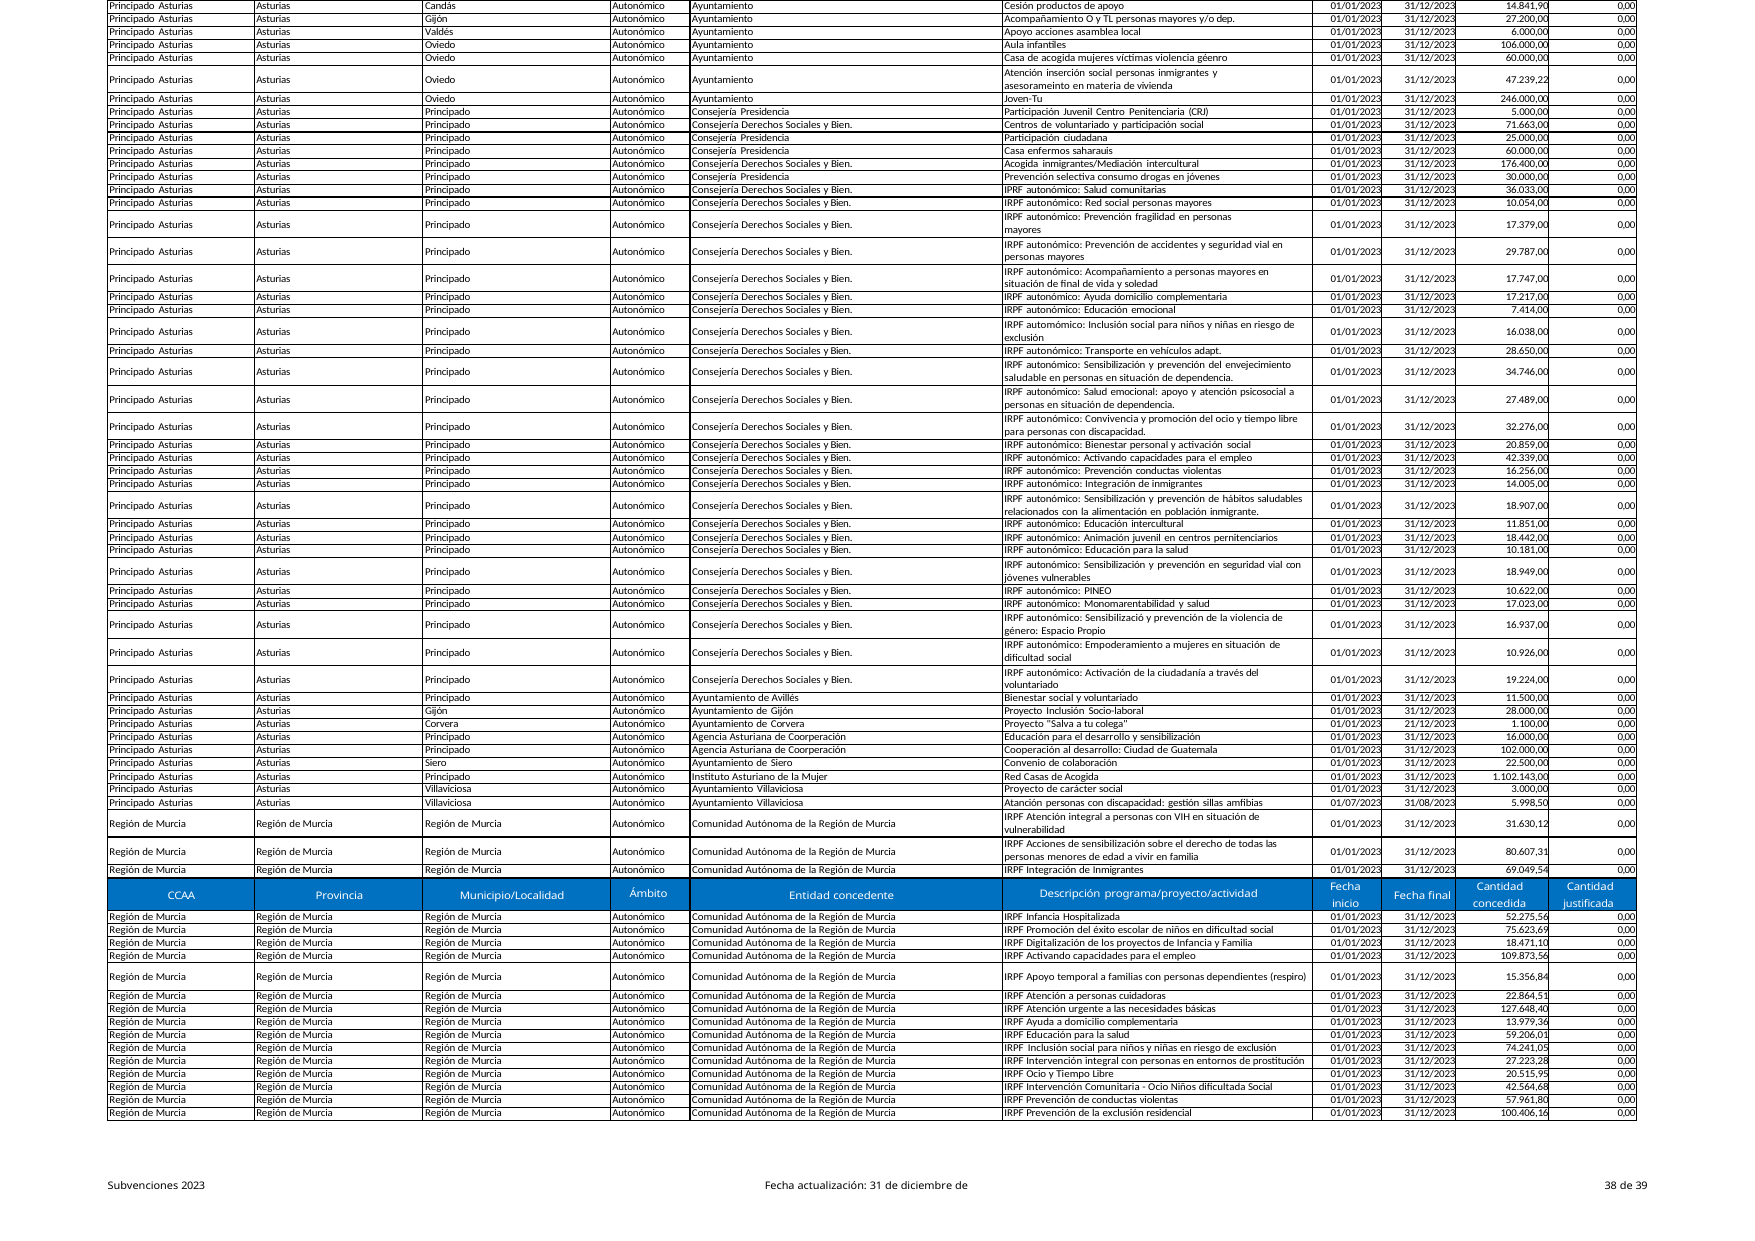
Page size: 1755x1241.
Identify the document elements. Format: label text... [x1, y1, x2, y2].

table_cell Región de Murcia [255, 1030, 422, 1042]
table_cell 0,00 [1549, 558, 1636, 584]
table_cell IRPF Educación para la salud [1003, 1030, 1312, 1042]
table_cell Comunidad Autónoma de la Región de Murcia [691, 937, 1002, 949]
table_cell 31/12/2023 [1382, 453, 1455, 465]
table_cell 47.239,22 [1456, 66, 1548, 92]
table_header Fecha final [1382, 879, 1455, 910]
table_cell Joven-Tu [1003, 93, 1312, 105]
table_cell 01/01/2023 [1313, 1030, 1381, 1042]
table_cell Principado [423, 532, 610, 544]
table_cell Principado Asturias [108, 211, 254, 237]
table_cell IRPF autonómico: Sensibilización y prevención del envejecimiento saludable en personas en situación de dependencia. [1003, 358, 1312, 384]
table_cell IRPF autonómico: Educación para la salud [1003, 545, 1312, 557]
table_cell 14.841,90 [1456, 1, 1548, 13]
table_cell 01/01/2023 [1313, 453, 1381, 465]
table_cell Autonómico [611, 40, 689, 52]
table_cell Asturias [255, 585, 422, 597]
table_cell Principado Asturias [108, 784, 254, 796]
table_cell Principado Asturias [108, 119, 254, 131]
table_cell Siero [423, 758, 610, 770]
table_cell 0,00 [1549, 106, 1636, 118]
table_cell Región de Murcia [108, 810, 254, 836]
table_cell Consejería Derechos Sociales y Bien. [691, 386, 1002, 412]
table_cell 17.747,00 [1456, 265, 1548, 291]
table_cell 01/01/2023 [1313, 599, 1381, 610]
table_cell 31.630,12 [1456, 810, 1548, 836]
table_cell Autonómico [611, 797, 689, 809]
table_cell Autonómico [611, 784, 689, 796]
table_cell Principado [423, 440, 610, 452]
table_cell 01/01/2023 [1313, 611, 1381, 638]
table_cell Principado Asturias [108, 732, 254, 744]
table_cell 01/01/2023 [1313, 413, 1381, 439]
table_cell Autonómico [611, 1004, 689, 1016]
table_cell Autonómico [611, 53, 689, 65]
table_cell Valdés [423, 27, 610, 39]
table_cell 31/12/2023 [1382, 706, 1455, 718]
table_cell 0,00 [1549, 838, 1636, 863]
table_cell Autonómico [611, 1095, 689, 1107]
table_cell Principado Asturias [108, 305, 254, 317]
table_cell Villaviciosa [423, 797, 610, 809]
table_cell 31/12/2023 [1382, 924, 1455, 936]
table_cell 0,00 [1549, 937, 1636, 949]
table_cell 01/01/2023 [1313, 532, 1381, 544]
table_cell Asturias [255, 545, 422, 557]
table_cell Consejería Derechos Sociales y Bien. [691, 185, 1002, 196]
table_cell 0,00 [1549, 639, 1636, 665]
table_cell 31/12/2023 [1382, 519, 1455, 531]
table_cell Principado [423, 211, 610, 237]
table_cell Comunidad Autónoma de la Región de Murcia [691, 911, 1002, 923]
table_cell 246.000,00 [1456, 93, 1548, 105]
table_header Fecha inicio [1313, 879, 1381, 910]
table_cell Región de Murcia [423, 937, 610, 949]
table_cell Principado Asturias [108, 66, 254, 92]
table_cell Gijón [423, 706, 610, 718]
table_cell Autonómico [611, 305, 689, 317]
table_cell Principado [423, 265, 610, 291]
table_cell Proyecto "Salva a tu colega" [1003, 719, 1312, 731]
table_cell 18.907,00 [1456, 492, 1548, 518]
table_cell Principado [423, 453, 610, 465]
table_cell 31/12/2023 [1382, 758, 1455, 770]
table_cell 13.979,36 [1456, 1017, 1548, 1028]
table_cell Autonómico [611, 145, 689, 157]
table_cell 0,00 [1549, 27, 1636, 39]
table_cell Consejería Derechos Sociales y Bien. [691, 159, 1002, 170]
table_cell Principado Asturias [108, 492, 254, 518]
table_cell Consejería Derechos Sociales y Bien. [691, 532, 1002, 544]
table_cell 22.864,51 [1456, 991, 1548, 1002]
table_cell Consejería Derechos Sociales y Bien. [691, 558, 1002, 584]
table_cell Principado [423, 611, 610, 638]
table_cell 31/12/2023 [1382, 1030, 1455, 1042]
table_cell Consejería Presidencia [691, 171, 1002, 183]
table_cell 30.000,00 [1456, 171, 1548, 183]
table_cell Región de Murcia [255, 1108, 422, 1120]
table_cell Principado [423, 771, 610, 783]
table_cell Autonómico [611, 706, 689, 718]
table_cell 127.648,40 [1456, 1004, 1548, 1016]
table_cell Región de Murcia [423, 963, 610, 989]
table_cell 16.256,00 [1456, 466, 1548, 478]
table_cell 0,00 [1549, 40, 1636, 52]
table_cell Autonómico [611, 732, 689, 744]
table_cell Consejería Derechos Sociales y Bien. [691, 599, 1002, 610]
table_cell 0,00 [1549, 706, 1636, 718]
table_cell 31/12/2023 [1382, 585, 1455, 597]
table_cell Autonómico [611, 1056, 689, 1068]
table_cell Región de Murcia [423, 1030, 610, 1042]
table_cell Principado [423, 386, 610, 412]
table_cell IRPF Inclusión social para niños y niñas en riesgo de exclusión [1003, 1043, 1312, 1054]
table_cell 0,00 [1549, 386, 1636, 412]
table_cell Región de Murcia [423, 1069, 610, 1081]
table_cell Principado [423, 745, 610, 757]
table_cell IRPF Integración de Inmigrantes [1003, 865, 1312, 877]
table_cell 31/12/2023 [1382, 937, 1455, 949]
table_cell 0,00 [1549, 185, 1636, 196]
table_cell 0,00 [1549, 358, 1636, 384]
table_cell Educación para el desarrollo y sensibilización [1003, 732, 1312, 744]
table_cell 31/12/2023 [1382, 745, 1455, 757]
table_cell Autonómico [611, 810, 689, 836]
table_cell Autonómico [611, 639, 689, 665]
table_cell 57.961,80 [1456, 1095, 1548, 1107]
table_cell 11.851,00 [1456, 519, 1548, 531]
table_cell Asturias [255, 719, 422, 731]
table_cell Comunidad Autónoma de la Región de Murcia [691, 1082, 1002, 1094]
table_cell IRPF Intervención Comunitaria - Ocio Niños dificultada Social [1003, 1082, 1312, 1094]
table_cell 0,00 [1549, 479, 1636, 491]
table_cell Región de Murcia [423, 924, 610, 936]
table_cell 100.406,16 [1456, 1108, 1548, 1120]
table_cell 21/12/2023 [1382, 719, 1455, 731]
table_cell Asturias [255, 358, 422, 384]
table_cell 31/12/2023 [1382, 413, 1455, 439]
table_cell IRPF Atención integral a personas con VIH en situación de vulnerabilidad [1003, 810, 1312, 836]
table_cell Consejería Derechos Sociales y Bien. [691, 238, 1002, 264]
table_cell 20.859,00 [1456, 440, 1548, 452]
table_cell 106.000,00 [1456, 40, 1548, 52]
table_cell IRPF autonómico: Ayuda domicilio complementaria [1003, 292, 1312, 304]
table_cell Asturias [255, 185, 422, 196]
table_cell 0,00 [1549, 265, 1636, 291]
table_cell Autonómico [611, 159, 689, 170]
table_cell 01/01/2023 [1313, 265, 1381, 291]
table_cell Ayuntamiento [691, 40, 1002, 52]
table_cell 31/12/2023 [1382, 27, 1455, 39]
table_cell Principado [423, 358, 610, 384]
table_cell 1.102.143,00 [1456, 771, 1548, 783]
table_cell Participación Juvenil Centro Penitenciaria (CRJ) [1003, 106, 1312, 118]
table_cell Autonómico [611, 318, 689, 344]
table_cell Principado [423, 171, 610, 183]
table_cell Asturias [255, 318, 422, 344]
table_cell Ayuntamiento [691, 27, 1002, 39]
table_cell 01/01/2023 [1313, 159, 1381, 170]
table_cell Autonómico [611, 238, 689, 264]
table_cell Consejería Presidencia [691, 106, 1002, 118]
table_cell 01/01/2023 [1313, 666, 1381, 692]
table_cell 0,00 [1549, 963, 1636, 989]
table_cell Comunidad Autónoma de la Región de Murcia [691, 1095, 1002, 1107]
table_cell 10.054,00 [1456, 198, 1548, 209]
table_cell Principado Asturias [108, 345, 254, 357]
table_cell IRPF Ocio y Tiempo Libre [1003, 1069, 1312, 1081]
table_cell 01/01/2023 [1313, 66, 1381, 92]
table_cell IRPF autonómico: Integración de inmigrantes [1003, 479, 1312, 491]
table_cell Asturias [255, 133, 422, 144]
table_cell Asturias [255, 198, 422, 209]
table_cell Asturias [255, 386, 422, 412]
table_cell 0,00 [1549, 492, 1636, 518]
table_cell Asturias [255, 466, 422, 478]
table_cell 31/12/2023 [1382, 991, 1455, 1002]
table_cell Cesión productos de apoyo [1003, 1, 1312, 13]
table_cell 31/12/2023 [1382, 305, 1455, 317]
table_cell Ayuntamiento [691, 14, 1002, 26]
table_cell 31/12/2023 [1382, 599, 1455, 610]
table_cell 6.000,00 [1456, 27, 1548, 39]
table_cell IRPF Prevención de la exclusión residencial [1003, 1108, 1312, 1120]
table_cell 18.949,00 [1456, 558, 1548, 584]
table_cell 01/01/2023 [1313, 838, 1381, 863]
table_cell Autonómico [611, 292, 689, 304]
table_cell Autonómico [611, 93, 689, 105]
table_cell Región de Murcia [423, 1095, 610, 1107]
table_cell 36.033,00 [1456, 185, 1548, 196]
table_cell 0,00 [1549, 771, 1636, 783]
table_cell Autonómico [611, 924, 689, 936]
table_cell 28.000,00 [1456, 706, 1548, 718]
table_cell Principado [423, 599, 610, 610]
table_cell Autonómico [611, 1043, 689, 1054]
table_cell Oviedo [423, 66, 610, 92]
table_cell 31/12/2023 [1382, 171, 1455, 183]
table_cell Comunidad Autónoma de la Región de Murcia [691, 963, 1002, 989]
table_cell 31/12/2023 [1382, 1108, 1455, 1120]
table_cell 7.414,00 [1456, 305, 1548, 317]
table_cell Asturias [255, 479, 422, 491]
table_cell 20.515,95 [1456, 1069, 1548, 1081]
table_cell Comunidad Autónoma de la Región de Murcia [691, 810, 1002, 836]
table_cell 01/01/2023 [1313, 991, 1381, 1002]
table_cell 0,00 [1549, 1030, 1636, 1042]
table_cell Asturias [255, 1, 422, 13]
table_cell Autonómico [611, 466, 689, 478]
table_cell Autonómico [611, 558, 689, 584]
table_cell 5.998,50 [1456, 797, 1548, 809]
table_cell 0,00 [1549, 345, 1636, 357]
table_cell Autonómico [611, 386, 689, 412]
table_cell Asturias [255, 40, 422, 52]
table_cell Consejería Derechos Sociales y Bien. [691, 358, 1002, 384]
table_cell Asturias [255, 532, 422, 544]
table_cell Región de Murcia [255, 937, 422, 949]
table_cell 31/12/2023 [1382, 611, 1455, 638]
table_cell 0,00 [1549, 1082, 1636, 1094]
table_cell IRPF Atención urgente a las necesidades básicas [1003, 1004, 1312, 1016]
table_cell 31/12/2023 [1382, 950, 1455, 962]
table_cell Asturias [255, 106, 422, 118]
table_cell Consejería Derechos Sociales y Bien. [691, 265, 1002, 291]
table_cell 01/01/2023 [1313, 585, 1381, 597]
table_cell Autonómico [611, 599, 689, 610]
table_cell 0,00 [1549, 93, 1636, 105]
table_cell IRPF autonómico: PINEO [1003, 585, 1312, 597]
table_cell 0,00 [1549, 440, 1636, 452]
table_cell 01/01/2023 [1313, 810, 1381, 836]
table_cell 01/01/2023 [1313, 1056, 1381, 1068]
table_cell 42.339,00 [1456, 453, 1548, 465]
table_cell 5.000,00 [1456, 106, 1548, 118]
table_cell Autonómico [611, 1069, 689, 1081]
table_cell 31/12/2023 [1382, 1095, 1455, 1107]
table_cell 0,00 [1549, 14, 1636, 26]
table_cell 14.005,00 [1456, 479, 1548, 491]
table_cell 01/01/2023 [1313, 693, 1381, 705]
table_cell Convenio de colaboración [1003, 758, 1312, 770]
table_cell Principado [423, 238, 610, 264]
table_cell 0,00 [1549, 66, 1636, 92]
table_cell 0,00 [1549, 53, 1636, 65]
table_cell Candás [423, 1, 610, 13]
table_cell 01/01/2023 [1313, 558, 1381, 584]
table_cell 01/01/2023 [1313, 171, 1381, 183]
table_cell 0,00 [1549, 145, 1636, 157]
table_cell Consejería Derechos Sociales y Bien. [691, 492, 1002, 518]
table_cell IRPF autonómico: Monomarentabilidad y salud [1003, 599, 1312, 610]
table_cell 0,00 [1549, 519, 1636, 531]
table_cell IRPF autonómico: Convivencia y promoción del ocio y tiempo libre para personas con discapacidad. [1003, 413, 1312, 439]
table_cell 0,00 [1549, 119, 1636, 131]
table_cell 60.000,00 [1456, 145, 1548, 157]
table_cell 0,00 [1549, 532, 1636, 544]
table_cell Región de Murcia [108, 1108, 254, 1120]
table_cell Principado Asturias [108, 358, 254, 384]
table_cell Principado [423, 145, 610, 157]
table_cell Bienestar social y voluntariado [1003, 693, 1312, 705]
table_cell 01/01/2023 [1313, 1004, 1381, 1016]
table_cell 16.038,00 [1456, 318, 1548, 344]
table_cell Ayuntamiento [691, 53, 1002, 65]
table_cell 31/12/2023 [1382, 292, 1455, 304]
table_cell Asturias [255, 211, 422, 237]
table_cell Instituto Asturiano de la Mujer [691, 771, 1002, 783]
table_cell Asturias [255, 784, 422, 796]
table_cell Autonómico [611, 911, 689, 923]
table_cell Asturias [255, 732, 422, 744]
table_cell 01/01/2023 [1313, 479, 1381, 491]
table_cell Asturias [255, 611, 422, 638]
table_cell IRPF autonómico: Bienestar personal y activación social [1003, 440, 1312, 452]
table_cell Principado Asturias [108, 159, 254, 170]
table_cell Principado Asturias [108, 519, 254, 531]
table_cell Centros de voluntariado y participación social [1003, 119, 1312, 131]
table_cell 01/01/2023 [1313, 937, 1381, 949]
table_cell 15.356,84 [1456, 963, 1548, 989]
table_cell Principado [423, 305, 610, 317]
table_cell 31/12/2023 [1382, 318, 1455, 344]
table_cell Autonómico [611, 1, 689, 13]
table_cell 27.200,00 [1456, 14, 1548, 26]
table_cell 01/01/2023 [1313, 185, 1381, 196]
table_cell 52.275,56 [1456, 911, 1548, 923]
table_cell 01/01/2023 [1313, 133, 1381, 144]
table_cell 176.400,00 [1456, 159, 1548, 170]
table_cell 31/12/2023 [1382, 93, 1455, 105]
table_cell Autonómico [611, 937, 689, 949]
table_cell 0,00 [1549, 1108, 1636, 1120]
table_cell Principado [423, 639, 610, 665]
table_cell 42.564,68 [1456, 1082, 1548, 1094]
table_cell Principado Asturias [108, 93, 254, 105]
table_cell 01/01/2023 [1313, 318, 1381, 344]
table_cell Proyecto de carácter social [1003, 784, 1312, 796]
table_cell Región de Murcia [255, 810, 422, 836]
table_cell 01/01/2023 [1313, 53, 1381, 65]
table_cell Consejería Derechos Sociales y Bien. [691, 585, 1002, 597]
table_cell Autonómico [611, 611, 689, 638]
table_cell 31/12/2023 [1382, 53, 1455, 65]
table_cell Apoyo acciones asamblea local [1003, 27, 1312, 39]
table_cell Proyecto Inclusión Socio-laboral [1003, 706, 1312, 718]
table_cell 31/12/2023 [1382, 479, 1455, 491]
table_cell Cooperación al desarrollo: Ciudad de Guatemala [1003, 745, 1312, 757]
table_cell 31/12/2023 [1382, 545, 1455, 557]
table_cell 0,00 [1549, 198, 1636, 209]
table_cell Autonómico [611, 1082, 689, 1094]
table_cell Principado Asturias [108, 1, 254, 13]
table_cell Región de Murcia [108, 1069, 254, 1081]
table_cell Región de Murcia [423, 1043, 610, 1054]
table_cell 31/12/2023 [1382, 1004, 1455, 1016]
table_cell IRPF Intervención integral con personas en entornos de prostitución [1003, 1056, 1312, 1068]
table_cell 31/12/2023 [1382, 1069, 1455, 1081]
table_cell Principado [423, 466, 610, 478]
table_cell Autonómico [611, 106, 689, 118]
table_cell 31/12/2023 [1382, 1082, 1455, 1094]
table_cell 0,00 [1549, 1095, 1636, 1107]
table_header Ámbito [611, 879, 689, 910]
table_cell IRPF Activando capacidades para el empleo [1003, 950, 1312, 962]
table_cell 31/12/2023 [1382, 119, 1455, 131]
table_cell 01/01/2023 [1313, 784, 1381, 796]
table_cell IRPF autonómico: Prevención fragilidad en personas mayores [1003, 211, 1312, 237]
table_cell 01/01/2023 [1313, 238, 1381, 264]
table_cell Atención inserción social personas inmigrantes y asesorameinto en materia de vivienda [1003, 66, 1312, 92]
table_cell 0,00 [1549, 466, 1636, 478]
table_cell Ayuntamiento Villaviciosa [691, 797, 1002, 809]
table_cell IRPF Promoción del éxito escolar de niños en dificultad social [1003, 924, 1312, 936]
table_cell Consejería Derechos Sociales y Bien. [691, 611, 1002, 638]
table_cell 71.663,00 [1456, 119, 1548, 131]
table_cell Autonómico [611, 413, 689, 439]
table_cell IRPF autonómico: Animación juvenil en centros pernitenciarios [1003, 532, 1312, 544]
table_cell Consejería Derechos Sociales y Bien. [691, 479, 1002, 491]
table_cell Consejería Derechos Sociales y Bien. [691, 666, 1002, 692]
table_cell 18.442,00 [1456, 532, 1548, 544]
table_cell 01/01/2023 [1313, 963, 1381, 989]
table_cell Autonómico [611, 27, 689, 39]
table_cell 01/01/2023 [1313, 950, 1381, 962]
table_cell 31/12/2023 [1382, 265, 1455, 291]
table_cell Autonómico [611, 585, 689, 597]
table_cell Región de Murcia [423, 1082, 610, 1094]
table_cell IRPF autonómico: Educación emocional [1003, 305, 1312, 317]
table_cell IRPF autonómico: Prevención conductas violentas [1003, 466, 1312, 478]
table_cell Principado Asturias [108, 479, 254, 491]
table_cell Asturias [255, 66, 422, 92]
table_cell 31/12/2023 [1382, 145, 1455, 157]
table_cell Comunidad Autónoma de la Región de Murcia [691, 1043, 1002, 1054]
table_cell Autonómico [611, 991, 689, 1002]
table_cell 31/12/2023 [1382, 532, 1455, 544]
table_cell 31/12/2023 [1382, 358, 1455, 384]
table_cell Asturias [255, 666, 422, 692]
table_cell Prevención selectiva consumo drogas en jóvenes [1003, 171, 1312, 183]
table_cell 01/01/2023 [1313, 865, 1381, 877]
table_cell Autonómico [611, 133, 689, 144]
table_cell 16.000,00 [1456, 732, 1548, 744]
table_cell 10.622,00 [1456, 585, 1548, 597]
table_cell Autonómico [611, 745, 689, 757]
table_cell Principado [423, 106, 610, 118]
table_cell Región de Murcia [108, 865, 254, 877]
table_cell Región de Murcia [108, 937, 254, 949]
table_cell Comunidad Autónoma de la Región de Murcia [691, 1108, 1002, 1120]
table_cell Asturias [255, 492, 422, 518]
table_cell Región de Murcia [255, 865, 422, 877]
table_cell 0,00 [1549, 1056, 1636, 1068]
table_cell IRPF autonómico: Prevención de accidentes y seguridad vial en personas mayores [1003, 238, 1312, 264]
table_cell 31/12/2023 [1382, 838, 1455, 863]
table_cell 0,00 [1549, 133, 1636, 144]
table_cell Principado Asturias [108, 693, 254, 705]
table_cell Asturias [255, 305, 422, 317]
table_cell Comunidad Autónoma de la Región de Murcia [691, 865, 1002, 877]
table_cell Asturias [255, 145, 422, 157]
table_cell IRPF autonómico: Transporte en vehículos adapt. [1003, 345, 1312, 357]
table_cell Asturias [255, 159, 422, 170]
table_cell Principado [423, 292, 610, 304]
table_cell 01/07/2023 [1313, 797, 1381, 809]
table_cell 27.223,28 [1456, 1056, 1548, 1068]
table_cell Principado Asturias [108, 238, 254, 264]
table_cell 31/12/2023 [1382, 1056, 1455, 1068]
table_cell Asturias [255, 639, 422, 665]
table_cell Autonómico [611, 1017, 689, 1028]
table_cell IRPF autonómico: Empoderamiento a mujeres en situación de dificultad social [1003, 639, 1312, 665]
table_cell 0,00 [1549, 211, 1636, 237]
table_cell Comunidad Autónoma de la Región de Murcia [691, 1069, 1002, 1081]
table_cell 01/01/2023 [1313, 211, 1381, 237]
table_cell 0,00 [1549, 453, 1636, 465]
table_cell Asturias [255, 519, 422, 531]
table_cell 0,00 [1549, 719, 1636, 731]
table_cell 31/12/2023 [1382, 639, 1455, 665]
table_cell 80.607,31 [1456, 838, 1548, 863]
table_cell IPRF autonómico: Salud comunitarias [1003, 185, 1312, 196]
table_cell 01/01/2023 [1313, 1108, 1381, 1120]
table_cell IRPF Infancia Hospitalizada [1003, 911, 1312, 923]
table_cell 01/01/2023 [1313, 14, 1381, 26]
table_cell Principado Asturias [108, 106, 254, 118]
table_cell Autonómico [611, 345, 689, 357]
table_cell Principado Asturias [108, 133, 254, 144]
table_cell Autonómico [611, 358, 689, 384]
table_cell 3.000,00 [1456, 784, 1548, 796]
table_cell Asturias [255, 440, 422, 452]
table_cell 0,00 [1549, 611, 1636, 638]
table_cell Asturias [255, 238, 422, 264]
table_cell Principado Asturias [108, 185, 254, 196]
table_cell Consejería Presidencia [691, 133, 1002, 144]
table_cell Principado Asturias [108, 771, 254, 783]
table_cell 17.379,00 [1456, 211, 1548, 237]
table_cell Principado Asturias [108, 440, 254, 452]
table_cell 01/01/2023 [1313, 1069, 1381, 1081]
table_cell 01/01/2023 [1313, 732, 1381, 744]
table_cell 01/01/2023 [1313, 745, 1381, 757]
table_cell 10.926,00 [1456, 639, 1548, 665]
table_cell Región de Murcia [108, 911, 254, 923]
table_cell 01/01/2023 [1313, 466, 1381, 478]
table_cell Comunidad Autónoma de la Región de Murcia [691, 838, 1002, 863]
table_cell 01/01/2023 [1313, 305, 1381, 317]
table_cell Oviedo [423, 40, 610, 52]
table_cell Consejería Derechos Sociales y Bien. [691, 440, 1002, 452]
table_cell 01/01/2023 [1313, 292, 1381, 304]
table_cell 31/12/2023 [1382, 106, 1455, 118]
table_cell 01/01/2023 [1313, 358, 1381, 384]
table_cell 31/12/2023 [1382, 784, 1455, 796]
table_cell 01/01/2023 [1313, 119, 1381, 131]
table_cell Autonómico [611, 479, 689, 491]
table_cell IRPF autonómico: Salud emocional: apoyo y atención psicosocial a personas en situación de dependencia. [1003, 386, 1312, 412]
table_cell Autonómico [611, 1030, 689, 1042]
table_cell Consejería Derechos Sociales y Bien. [691, 545, 1002, 557]
table_cell 01/01/2023 [1313, 106, 1381, 118]
table_cell 01/01/2023 [1313, 719, 1381, 731]
table_cell Principado Asturias [108, 558, 254, 584]
table_cell 31/12/2023 [1382, 211, 1455, 237]
table_cell IRPF automómico: Inclusión social para niños y niñas en riesgo de exclusión [1003, 318, 1312, 344]
table_cell Región de Murcia [423, 991, 610, 1002]
table_cell Consejería Derechos Sociales y Bien. [691, 639, 1002, 665]
table_cell 31/12/2023 [1382, 1017, 1455, 1028]
table_cell 01/01/2023 [1313, 1, 1381, 13]
table_cell Autonómico [611, 771, 689, 783]
table_cell Región de Murcia [255, 924, 422, 936]
table_cell Asturias [255, 558, 422, 584]
table_cell Asturias [255, 171, 422, 183]
table_cell 69.049,54 [1456, 865, 1548, 877]
table_cell Acompañamiento O y TL personas mayores y/o dep. [1003, 14, 1312, 26]
table_cell IRPF Acciones de sensibilización sobre el derecho de todas las personas menores de edad a vivir en familia [1003, 838, 1312, 863]
table_cell IRPF autonómico: Activación de la ciudadanía a través del voluntariado [1003, 666, 1312, 692]
table_header Cantidad justificada [1549, 879, 1636, 910]
table_cell Autonómico [611, 198, 689, 209]
table_cell Corvera [423, 719, 610, 731]
table_cell Autonómico [611, 119, 689, 131]
table_cell 0,00 [1549, 585, 1636, 597]
table_cell 31/12/2023 [1382, 198, 1455, 209]
table_cell Región de Murcia [423, 911, 610, 923]
table_cell Acogida inmigrantes/Mediación intercultural [1003, 159, 1312, 170]
table_cell Asturias [255, 693, 422, 705]
table_cell 0,00 [1549, 666, 1636, 692]
table_cell Principado Asturias [108, 171, 254, 183]
table_cell 0,00 [1549, 159, 1636, 170]
table_cell 0,00 [1549, 292, 1636, 304]
table_cell 0,00 [1549, 810, 1636, 836]
table_cell Principado [423, 133, 610, 144]
table_cell Región de Murcia [108, 950, 254, 962]
table_cell Región de Murcia [255, 991, 422, 1002]
table_cell Región de Murcia [255, 1043, 422, 1054]
table_cell Región de Murcia [255, 950, 422, 962]
table_cell Autonómico [611, 838, 689, 863]
table_cell Asturias [255, 14, 422, 26]
table_cell 31/12/2023 [1382, 558, 1455, 584]
table_cell Región de Murcia [423, 1056, 610, 1068]
table_cell Asturias [255, 119, 422, 131]
table_header Entidad concedente [691, 879, 1002, 910]
table_cell Región de Murcia [255, 838, 422, 863]
table_cell 0,00 [1549, 758, 1636, 770]
table_cell 29.787,00 [1456, 238, 1548, 264]
table_cell 0,00 [1549, 797, 1636, 809]
table_cell Principado [423, 519, 610, 531]
table_cell Región de Murcia [255, 1056, 422, 1068]
table_cell Región de Murcia [423, 1017, 610, 1028]
table_cell 0,00 [1549, 950, 1636, 962]
table_cell Ayuntamiento de Gijón [691, 706, 1002, 718]
table_cell 10.181,00 [1456, 545, 1548, 557]
table_cell IRPF autonómico: Educación intercultural [1003, 519, 1312, 531]
table_cell Comunidad Autónoma de la Región de Murcia [691, 991, 1002, 1002]
table_cell 31/12/2023 [1382, 693, 1455, 705]
table_cell 31/12/2023 [1382, 40, 1455, 52]
table_cell Asturias [255, 53, 422, 65]
table_cell Autonómico [611, 185, 689, 196]
table_cell Autonómico [611, 66, 689, 92]
table_cell 0,00 [1549, 1069, 1636, 1081]
table_cell Red Casas de Acogida [1003, 771, 1312, 783]
table_cell Autonómico [611, 265, 689, 291]
table_cell 0,00 [1549, 991, 1636, 1002]
table_cell Principado Asturias [108, 745, 254, 757]
table_cell Principado Asturias [108, 40, 254, 52]
table_cell Principado Asturias [108, 639, 254, 665]
table_cell Región de Murcia [108, 838, 254, 863]
table_cell 01/01/2023 [1313, 1095, 1381, 1107]
table_cell 0,00 [1549, 1017, 1636, 1028]
table_cell Principado Asturias [108, 413, 254, 439]
table_cell IRPF autonómico: Acompañamiento a personas mayores en situación de final de vida y soledad [1003, 265, 1312, 291]
table_cell Principado Asturias [108, 466, 254, 478]
table_cell Región de Murcia [108, 1017, 254, 1028]
table_cell Principado [423, 119, 610, 131]
table_cell Consejería Derechos Sociales y Bien. [691, 318, 1002, 344]
table_cell Región de Murcia [108, 1004, 254, 1016]
table_cell 17.023,00 [1456, 599, 1548, 610]
table_cell Principado [423, 413, 610, 439]
table_header Provincia [255, 879, 422, 910]
table_cell Consejería Derechos Sociales y Bien. [691, 519, 1002, 531]
table_cell 0,00 [1549, 318, 1636, 344]
table_cell IRPF autonómico: Sensibilización y prevención en seguridad vial con jóvenes vulnerables [1003, 558, 1312, 584]
table_cell Principado [423, 318, 610, 344]
table_cell Principado [423, 558, 610, 584]
table_cell Región de Murcia [108, 963, 254, 989]
table_cell Principado [423, 159, 610, 170]
table_cell 01/01/2023 [1313, 1082, 1381, 1094]
table_cell 31/12/2023 [1382, 238, 1455, 264]
table_cell Región de Murcia [423, 865, 610, 877]
table_cell Oviedo [423, 93, 610, 105]
table_cell Región de Murcia [108, 991, 254, 1002]
table_cell Principado Asturias [108, 797, 254, 809]
table_cell IRPF Apoyo temporal a familias con personas dependientes (respiro) [1003, 963, 1312, 989]
table_cell Principado [423, 666, 610, 692]
table_cell Principado Asturias [108, 706, 254, 718]
table_cell 01/01/2023 [1313, 27, 1381, 39]
table_cell 01/01/2023 [1313, 386, 1381, 412]
table_cell 0,00 [1549, 784, 1636, 796]
table_cell 22.500,00 [1456, 758, 1548, 770]
table_cell 31/12/2023 [1382, 14, 1455, 26]
table_cell Aula infantiles [1003, 40, 1312, 52]
table_header Descripción programa/proyecto/actividad [1003, 879, 1312, 910]
table_cell Principado Asturias [108, 611, 254, 638]
table_cell IRPF Atención a personas cuidadoras [1003, 991, 1312, 1002]
table_cell Principado [423, 198, 610, 209]
table_cell Autonómico [611, 950, 689, 962]
table_cell Asturias [255, 706, 422, 718]
table_cell Principado [423, 185, 610, 196]
table_cell Región de Murcia [423, 1004, 610, 1016]
table_cell Principado [423, 492, 610, 518]
table_cell 0,00 [1549, 1043, 1636, 1054]
table_cell Autonómico [611, 532, 689, 544]
table_cell Principado Asturias [108, 545, 254, 557]
table_cell 60.000,00 [1456, 53, 1548, 65]
table_cell 01/01/2023 [1313, 545, 1381, 557]
table_cell 31/12/2023 [1382, 1, 1455, 13]
table_cell 31/12/2023 [1382, 666, 1455, 692]
table_cell Principado Asturias [108, 599, 254, 610]
table_cell Principado [423, 479, 610, 491]
table_cell Autonómico [611, 440, 689, 452]
table_cell Región de Murcia [255, 1082, 422, 1094]
table_cell Comunidad Autónoma de la Región de Murcia [691, 950, 1002, 962]
table_cell Comunidad Autónoma de la Región de Murcia [691, 1030, 1002, 1042]
table_cell 01/01/2023 [1313, 706, 1381, 718]
table_cell Asturias [255, 93, 422, 105]
table_cell Asturias [255, 292, 422, 304]
table_cell Asturias [255, 758, 422, 770]
table_cell Asturias [255, 745, 422, 757]
table_cell Consejería Derechos Sociales y Bien. [691, 345, 1002, 357]
table_cell Región de Murcia [255, 1004, 422, 1016]
table_cell 18.471,10 [1456, 937, 1548, 949]
table_cell Ayuntamiento [691, 93, 1002, 105]
table_cell 28.650,00 [1456, 345, 1548, 357]
table_cell 31/12/2023 [1382, 133, 1455, 144]
table_cell Comunidad Autónoma de la Región de Murcia [691, 1017, 1002, 1028]
table_cell 31/12/2023 [1382, 440, 1455, 452]
table_cell 59.206,01 [1456, 1030, 1548, 1042]
table_cell 27.489,00 [1456, 386, 1548, 412]
table_cell Principado Asturias [108, 318, 254, 344]
table_cell Atanción personas con discapacidad: gestión sillas amfibias [1003, 797, 1312, 809]
table_cell 01/01/2023 [1313, 492, 1381, 518]
table_cell 31/12/2023 [1382, 345, 1455, 357]
table_cell 32.276,00 [1456, 413, 1548, 439]
table_cell 0,00 [1549, 171, 1636, 183]
table_cell 01/01/2023 [1313, 519, 1381, 531]
table_cell 25.000,00 [1456, 133, 1548, 144]
table_cell Autonómico [611, 693, 689, 705]
table_cell Región de Murcia [255, 963, 422, 989]
table_cell 0,00 [1549, 911, 1636, 923]
table_cell 01/01/2023 [1313, 1017, 1381, 1028]
table_cell Principado Asturias [108, 292, 254, 304]
table_cell Asturias [255, 599, 422, 610]
table_cell Región de Murcia [255, 1069, 422, 1081]
table_cell Principado Asturias [108, 719, 254, 731]
table_cell 0,00 [1549, 865, 1636, 877]
table_cell Principado Asturias [108, 758, 254, 770]
table_cell 31/12/2023 [1382, 159, 1455, 170]
table_cell Ayuntamiento de Siero [691, 758, 1002, 770]
table_cell 1.100,00 [1456, 719, 1548, 731]
table_cell 01/01/2023 [1313, 198, 1381, 209]
table_cell Autonómico [611, 963, 689, 989]
table_cell Ayuntamiento de Avillés [691, 693, 1002, 705]
table_cell Región de Murcia [423, 838, 610, 863]
table_cell Principado Asturias [108, 53, 254, 65]
table_cell Autonómico [611, 453, 689, 465]
table_cell 0,00 [1549, 693, 1636, 705]
table_cell Autonómico [611, 14, 689, 26]
table_cell Comunidad Autónoma de la Región de Murcia [691, 924, 1002, 936]
table_cell Consejería Derechos Sociales y Bien. [691, 211, 1002, 237]
table_cell 0,00 [1549, 924, 1636, 936]
table_cell Oviedo [423, 53, 610, 65]
table_cell Región de Murcia [108, 1056, 254, 1068]
table_cell 17.217,00 [1456, 292, 1548, 304]
table_cell Principado Asturias [108, 666, 254, 692]
table_cell Principado [423, 585, 610, 597]
table_cell Asturias [255, 345, 422, 357]
table_cell Región de Murcia [108, 1043, 254, 1054]
table_cell 0,00 [1549, 1, 1636, 13]
table_cell 19.224,00 [1456, 666, 1548, 692]
table_cell 109.873,56 [1456, 950, 1548, 962]
table_cell 34.746,00 [1456, 358, 1548, 384]
table_cell Consejería Derechos Sociales y Bien. [691, 305, 1002, 317]
table_cell Región de Murcia [108, 1082, 254, 1094]
table_cell Autonómico [611, 545, 689, 557]
table_cell IRPF Digitalización de los proyectos de Infancia y Familia [1003, 937, 1312, 949]
table_cell Autonómico [611, 519, 689, 531]
table_cell Villaviciosa [423, 784, 610, 796]
table_cell 31/12/2023 [1382, 466, 1455, 478]
table_cell Gijón [423, 14, 610, 26]
table_cell Región de Murcia [423, 950, 610, 962]
table_cell 01/01/2023 [1313, 1043, 1381, 1054]
table_cell 01/01/2023 [1313, 758, 1381, 770]
table_cell Región de Murcia [108, 1095, 254, 1107]
table_cell Principado Asturias [108, 14, 254, 26]
table_cell 01/01/2023 [1313, 911, 1381, 923]
table_cell Autonómico [611, 492, 689, 518]
table_cell Consejería Derechos Sociales y Bien. [691, 292, 1002, 304]
table_cell Principado [423, 545, 610, 557]
table_cell Agencia Asturiana de Coorperación [691, 732, 1002, 744]
table_cell 31/12/2023 [1382, 1043, 1455, 1054]
table_cell 31/12/2023 [1382, 386, 1455, 412]
table_cell Región de Murcia [255, 911, 422, 923]
table_cell IRPF autonómico: Sensibilización y prevención de hábitos saludables relacionados con la alimentación en población inmigrante. [1003, 492, 1312, 518]
table_cell Principado Asturias [108, 145, 254, 157]
table_cell Autonómico [611, 719, 689, 731]
table_cell 01/01/2023 [1313, 440, 1381, 452]
table_header Municipio/Localidad [423, 879, 610, 910]
table_cell 11.500,00 [1456, 693, 1548, 705]
table_cell Consejería Derechos Sociales y Bien. [691, 453, 1002, 465]
table_cell 0,00 [1549, 238, 1636, 264]
table_cell IRPF Prevención de conductas violentas [1003, 1095, 1312, 1107]
table_cell Autonómico [611, 211, 689, 237]
table_cell Autonómico [611, 666, 689, 692]
table_cell 01/01/2023 [1313, 345, 1381, 357]
table_cell Ayuntamiento Villaviciosa [691, 784, 1002, 796]
table_cell Principado Asturias [108, 27, 254, 39]
table_cell IRPF autonómico: Activando capacidades para el empleo [1003, 453, 1312, 465]
table_header CCAA [108, 879, 254, 910]
table_cell Región de Murcia [423, 1108, 610, 1120]
table_cell 31/12/2023 [1382, 810, 1455, 836]
table_cell Principado Asturias [108, 265, 254, 291]
table_cell 0,00 [1549, 732, 1636, 744]
table_cell Principado Asturias [108, 585, 254, 597]
table_cell 01/01/2023 [1313, 924, 1381, 936]
table_cell Consejería Derechos Sociales y Bien. [691, 466, 1002, 478]
table_cell IRPF autonómico: Red social personas mayores [1003, 198, 1312, 209]
table_cell Principado [423, 345, 610, 357]
table_cell Consejería Presidencia [691, 145, 1002, 157]
table_cell 01/01/2023 [1313, 40, 1381, 52]
table_cell Principado Asturias [108, 532, 254, 544]
table_cell Principado [423, 693, 610, 705]
table_cell 0,00 [1549, 1004, 1636, 1016]
table_cell Región de Murcia [255, 1017, 422, 1028]
table_cell Autonómico [611, 171, 689, 183]
table_cell 16.937,00 [1456, 611, 1548, 638]
table_cell 74.241,05 [1456, 1043, 1548, 1054]
table_cell Comunidad Autónoma de la Región de Murcia [691, 1056, 1002, 1068]
table_cell Participación ciudadana [1003, 133, 1312, 144]
table_cell Región de Murcia [108, 924, 254, 936]
table_cell 0,00 [1549, 745, 1636, 757]
table_cell 31/12/2023 [1382, 771, 1455, 783]
table_cell 0,00 [1549, 545, 1636, 557]
table_cell 31/12/2023 [1382, 865, 1455, 877]
table_cell Consejería Derechos Sociales y Bien. [691, 198, 1002, 209]
table_cell IRPF autonómico: Sensibilizació y prevención de la violencia de género: Espacio Propio [1003, 611, 1312, 638]
table_cell 0,00 [1549, 305, 1636, 317]
table_cell 01/01/2023 [1313, 771, 1381, 783]
table_cell Asturias [255, 453, 422, 465]
table_cell Asturias [255, 771, 422, 783]
table_cell Autonómico [611, 865, 689, 877]
table_cell Autonómico [611, 1108, 689, 1120]
table_cell IRPF Ayuda a domicilio complementaria [1003, 1017, 1312, 1028]
table_cell Principado Asturias [108, 198, 254, 209]
table_cell Principado [423, 732, 610, 744]
table_cell 31/08/2023 [1382, 797, 1455, 809]
table_cell 31/12/2023 [1382, 732, 1455, 744]
table_cell 01/01/2023 [1313, 145, 1381, 157]
table_cell 31/12/2023 [1382, 963, 1455, 989]
table_cell 31/12/2023 [1382, 492, 1455, 518]
table_cell 0,00 [1549, 599, 1636, 610]
table_cell Región de Murcia [255, 1095, 422, 1107]
table_cell 01/01/2023 [1313, 639, 1381, 665]
table_cell 01/01/2023 [1313, 93, 1381, 105]
table_header Cantidad concedida [1456, 879, 1548, 910]
table_cell Región de Murcia [423, 810, 610, 836]
table_cell Casa enfermos saharauis [1003, 145, 1312, 157]
table_cell Asturias [255, 265, 422, 291]
table_cell Casa de acogida mujeres víctimas violencia géenro [1003, 53, 1312, 65]
table_cell Ayuntamiento de Corvera [691, 719, 1002, 731]
table_cell 31/12/2023 [1382, 66, 1455, 92]
table_cell Consejería Derechos Sociales y Bien. [691, 119, 1002, 131]
table_cell Principado Asturias [108, 386, 254, 412]
table_cell Agencia Asturiana de Coorperación [691, 745, 1002, 757]
table_cell 31/12/2023 [1382, 185, 1455, 196]
table_cell 31/12/2023 [1382, 911, 1455, 923]
table_cell Asturias [255, 27, 422, 39]
table_cell 0,00 [1549, 413, 1636, 439]
table_cell Principado Asturias [108, 453, 254, 465]
table_cell Región de Murcia [108, 1030, 254, 1042]
table_cell 102.000,00 [1456, 745, 1548, 757]
table_cell 75.623,69 [1456, 924, 1548, 936]
table_cell Consejería Derechos Sociales y Bien. [691, 413, 1002, 439]
table_cell Asturias [255, 797, 422, 809]
table_cell Ayuntamiento [691, 66, 1002, 92]
table_cell Autonómico [611, 758, 689, 770]
table_cell Ayuntamiento [691, 1, 1002, 13]
table_cell Comunidad Autónoma de la Región de Murcia [691, 1004, 1002, 1016]
table_cell Asturias [255, 413, 422, 439]
